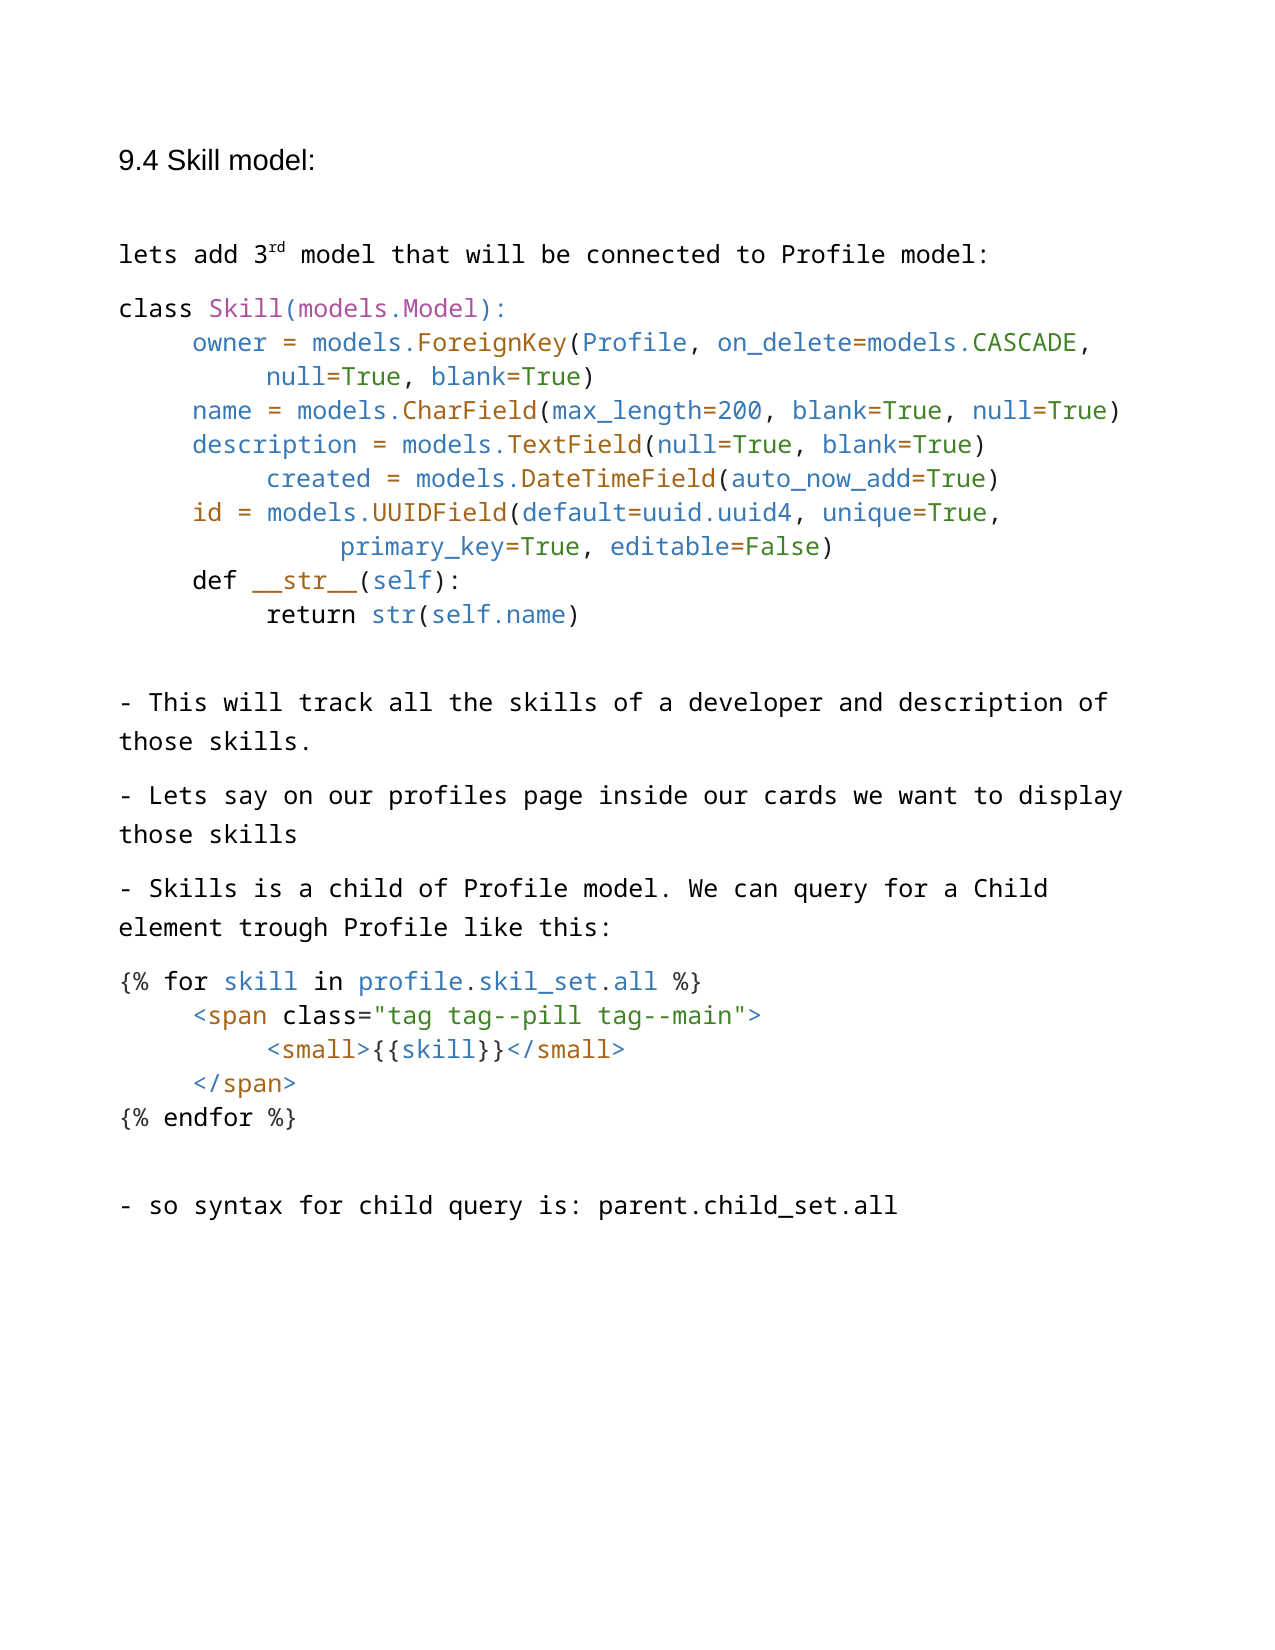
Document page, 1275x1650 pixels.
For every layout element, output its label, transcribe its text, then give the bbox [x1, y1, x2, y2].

text - Skills is a child of Profile model. We can query for a Child element trough Profile like this: [118, 871, 1157, 944]
text </span> [118, 1066, 1157, 1100]
text {% for skill in profile.skil_set.all %} [118, 964, 1157, 998]
text name = models.CharField(max_length=200, blank=True, null=True) [118, 393, 1157, 427]
text created = models.DateTimeField(auto_now_add=True) [118, 461, 1157, 495]
text <span class="tag tag--pill tag--main"> [118, 998, 1157, 1032]
text class Skill(models.Model): [118, 291, 1157, 324]
text - Lets say on our profiles page inside our cards we want to display those skills [118, 778, 1157, 851]
text return str(self.name) [118, 597, 1157, 631]
text description = models.TextField(null=True, blank=True) [118, 427, 1157, 461]
text - so syntax for child query is: parent.child_set.all [118, 1188, 1157, 1222]
text lets add 3rd model that will be connected to Profile model: [118, 237, 1157, 271]
text <small>{{skill}}</small> [118, 1032, 1157, 1066]
text id = models.UUIDField(default=uuid.uuid4, unique=True, primary_key=True, editable=False) [118, 495, 1157, 563]
text owner = models.ForeignKey(Profile, on_delete=models.CASCADE, null=True, blank=True) [118, 324, 1157, 393]
subtitle 9.4 Skill model: [118, 143, 1157, 177]
text def __str__(self): [118, 563, 1157, 597]
text {% endfor %} [118, 1100, 1157, 1134]
text - This will track all the skills of a developer and description of those skills. [118, 685, 1157, 758]
